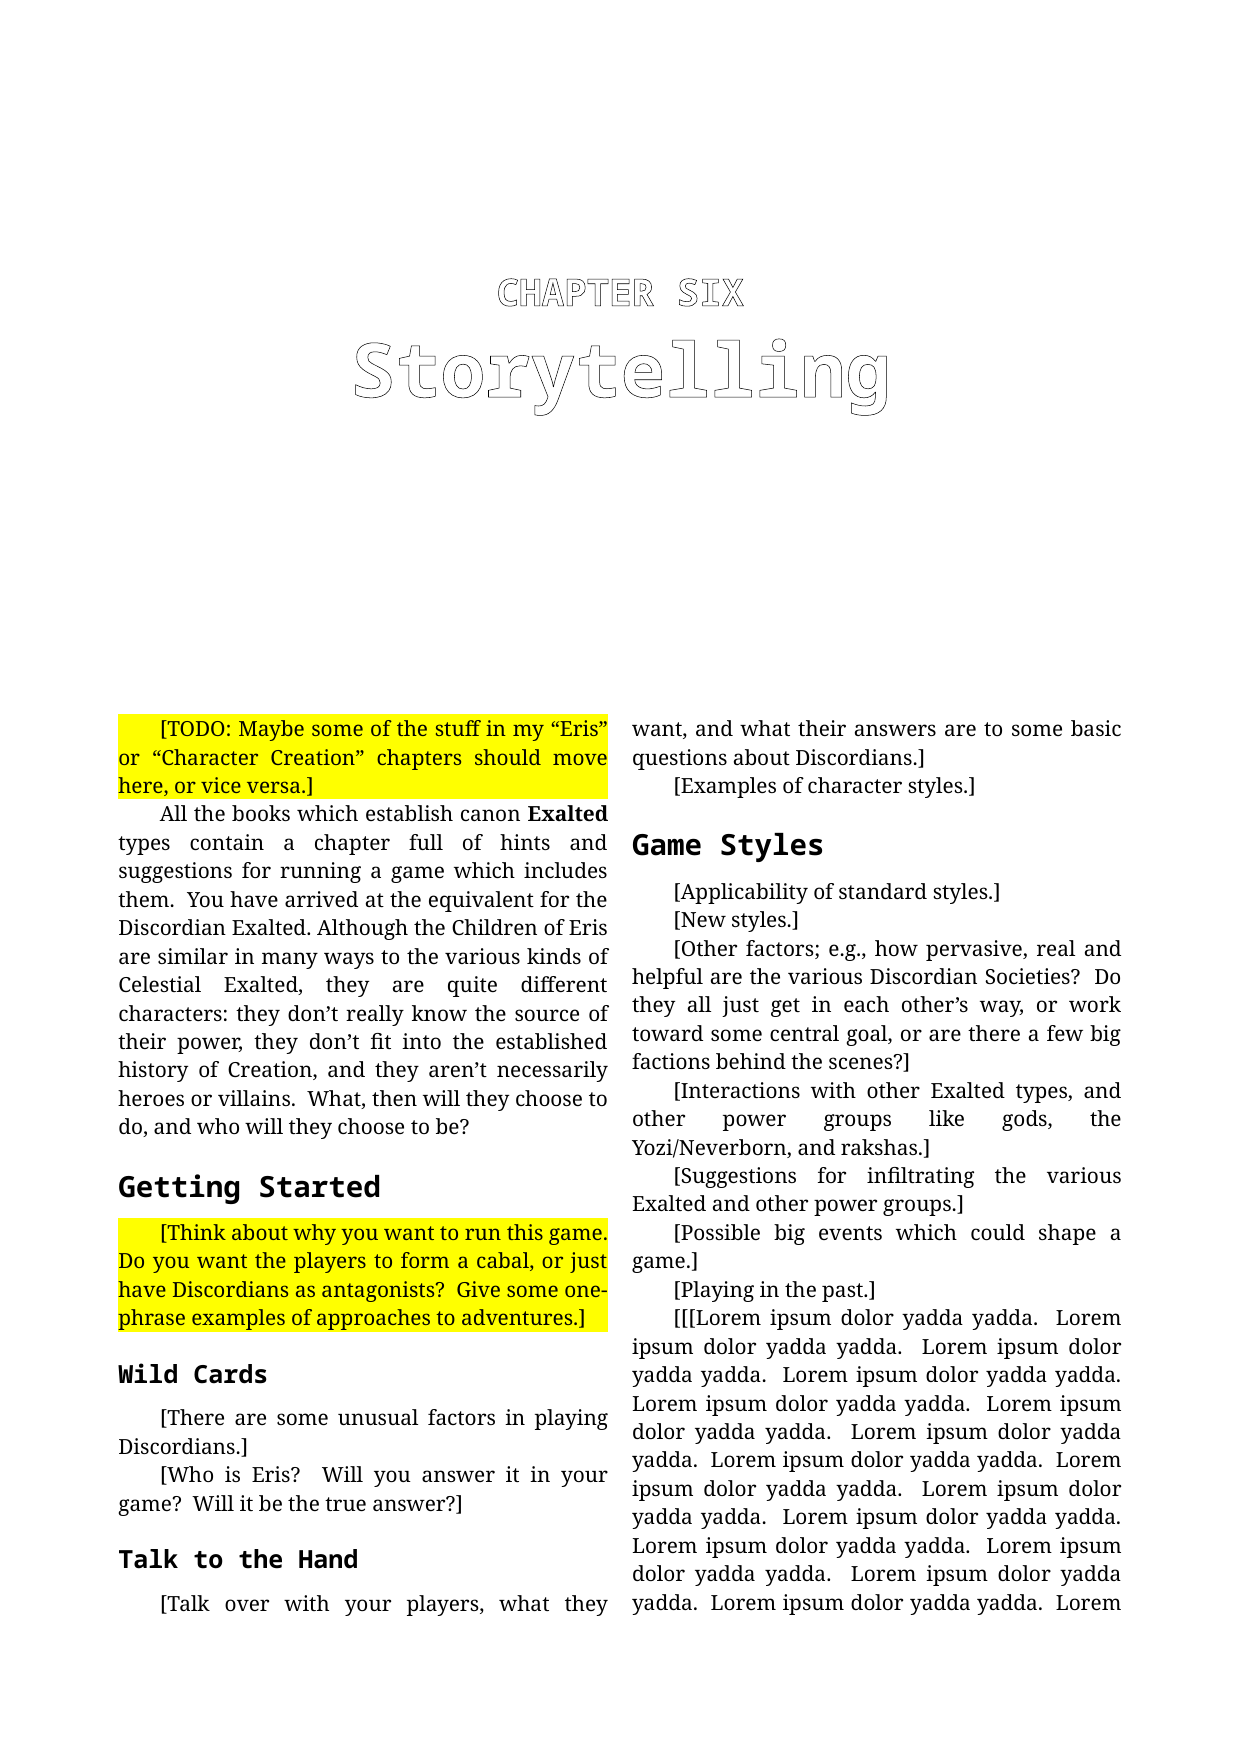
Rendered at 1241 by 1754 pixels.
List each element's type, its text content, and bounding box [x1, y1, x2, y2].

text [Interactions with other Exalted types, and other power groups like gods, the Yozi/Neverborn, and rakshas.] [632, 1076, 1122, 1161]
text [There are some unusual factors in playing Discordians.] [118, 1403, 608, 1460]
text [Who is Eris? Will you answer it in your game? Will it be the true answer?] [118, 1460, 608, 1517]
subtitle Wild Cards [118, 1357, 608, 1391]
subtitle Talk to the Hand [118, 1542, 608, 1576]
text [New styles.] [632, 905, 1122, 934]
text want, and what their answers are to some basic questions about Discordians.] [632, 714, 1122, 771]
title Storytelling [118, 317, 1122, 419]
text [TODO: Maybe some of the stuff in my “Eris” or “Character Creation” chapters should move here, or vice versa.] [118, 714, 608, 799]
text [Other factors; e.g., how pervasive, real and helpful are the various Discordian Societies? Do they all just get in each other’s way, or work toward some central goal, or are there a few big factions behind the scenes?] [632, 934, 1122, 1076]
text [Suggestions for infiltrating the various Exalted and other power groups.] [632, 1161, 1122, 1218]
title Chapter Six [118, 266, 1122, 317]
text [Possible big events which could shape a game.] [632, 1218, 1122, 1275]
text [Applicability of standard styles.] [632, 877, 1122, 905]
text All the books which establish canon Exalted types contain a chapter full of hints and suggestions for running a game which includes them. You have arrived at the equivalent for the Discordian Exalted. Although the Children of Eris are similar in many ways to the various kinds of Celestial Exalted, they are quite different characters: they don’t really know the source of their power, they don’t fit into the established history of Creation, and they aren’t necessarily heroes or villains. What, then will they choose to do, and who will they choose to be? [118, 799, 608, 1141]
text [Think about why you want to run this game. Do you want the players to form a cabal, or just have Discordians as antagonists? Give some one-phrase examples of approaches to adventures.] [118, 1218, 608, 1332]
text [Examples of character styles.] [632, 771, 1122, 799]
subtitle Getting Started [118, 1166, 608, 1206]
text [[[Lorem ipsum dolor yadda yadda. Lorem ipsum dolor yadda yadda. Lorem ipsum dolor yadda yadda. Lorem ipsum dolor yadda yadda. Lorem ipsum dolor yadda yadda. Lorem ipsum dolor yadda yadda. Lorem ipsum dolor yadda yadda. Lorem ipsum dolor yadda yadda. Lorem ipsum dolor yadda yadda. Lorem ipsum dolor yadda yadda. Lorem ipsum dolor yadda yadda. Lorem ipsum dolor yadda yadda. Lorem ipsum dolor yadda yadda. Lorem ipsum dolor yadda yadda. Lorem ipsum dolor yadda yadda. Lorem [632, 1303, 1122, 1616]
text [Playing in the past.] [632, 1275, 1122, 1303]
text [Talk over with your players, what they [118, 1589, 608, 1617]
subtitle Game Styles [632, 824, 1122, 864]
